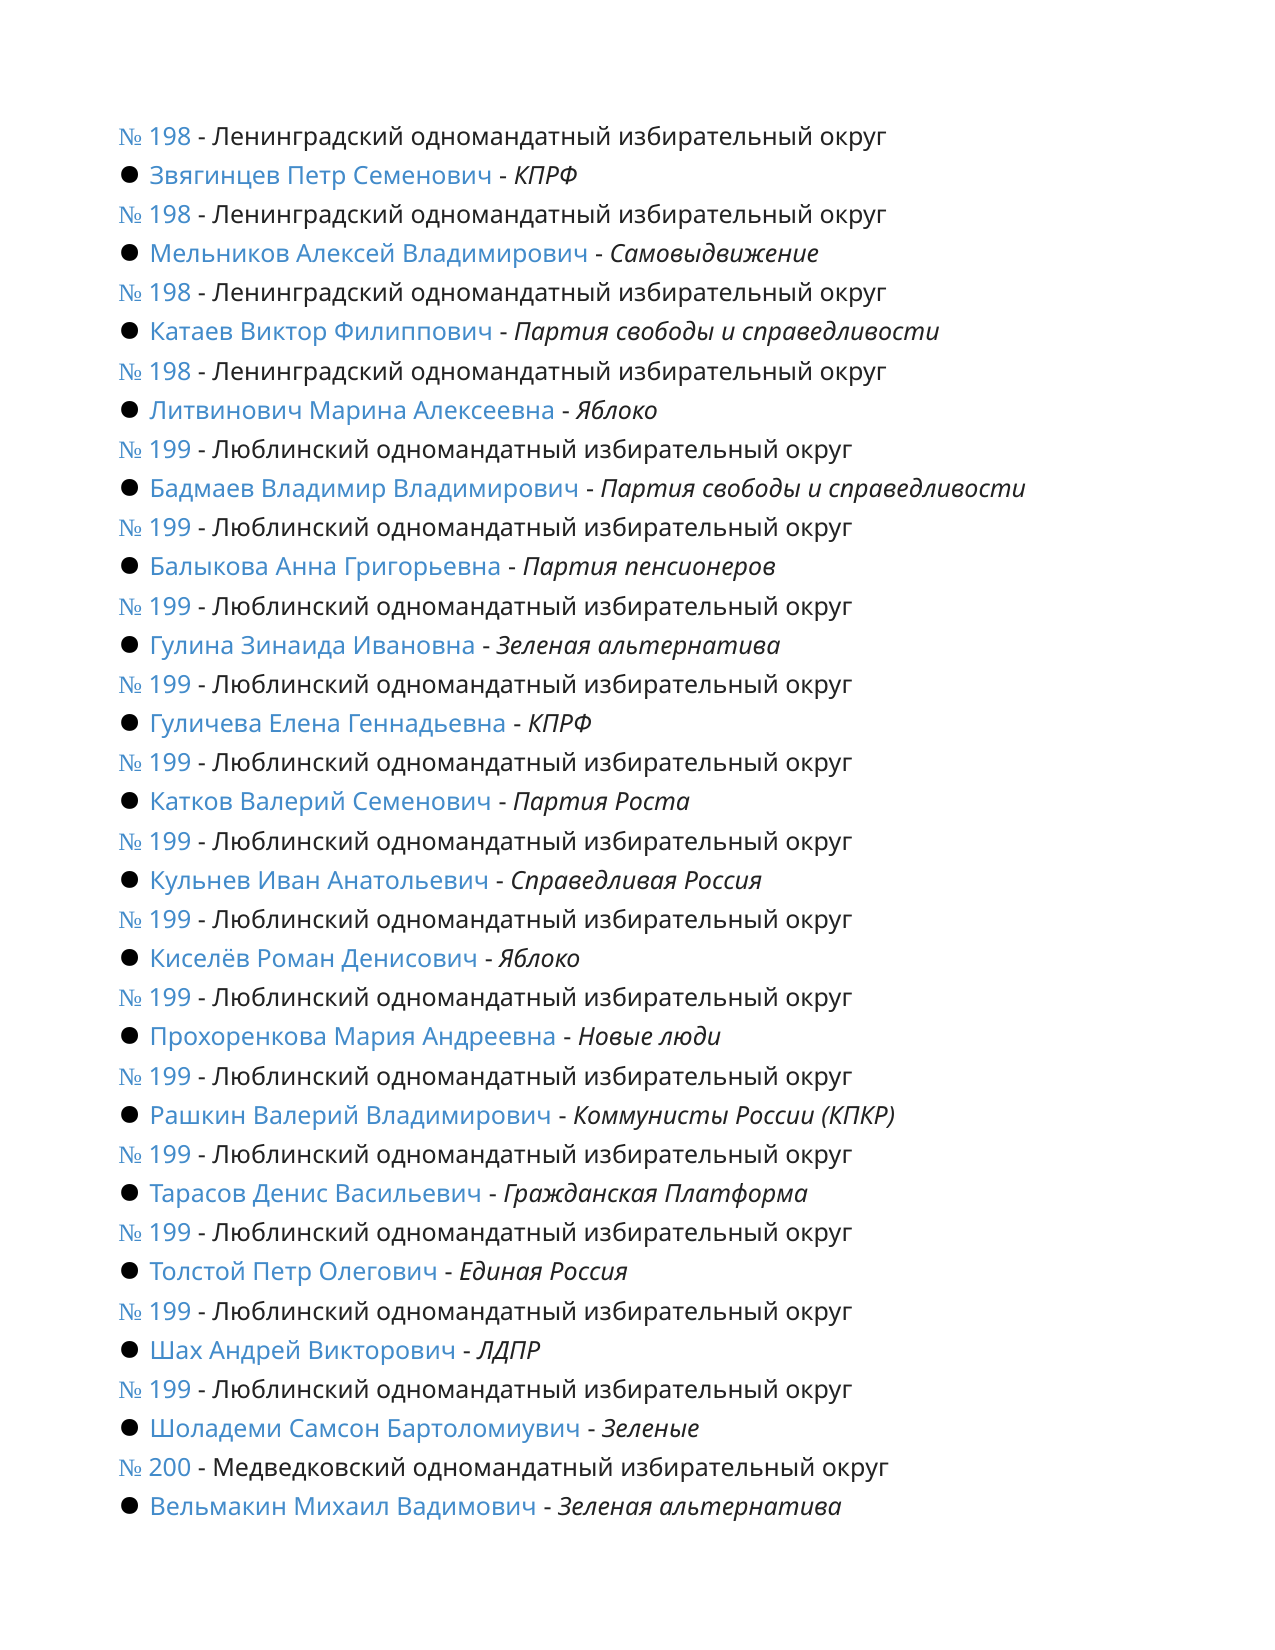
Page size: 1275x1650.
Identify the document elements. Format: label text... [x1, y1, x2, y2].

text № 198 - Ленинградский одномандатный избирательный округ [118, 353, 1157, 387]
list Шах Андрей Викторович - ЛДПР [120, 1332, 1157, 1366]
text № 199 - Люблинский одномандатный избирательный округ [118, 666, 1157, 701]
list Киселёв Роман Денисович - Яблоко [120, 941, 1157, 975]
text № 199 - Люблинский одномандатный избирательный округ [118, 431, 1157, 466]
text № 199 - Люблинский одномандатный избирательный округ [118, 1136, 1157, 1171]
text № 199 - Люблинский одномандатный избирательный округ [118, 901, 1157, 936]
text № 199 - Люблинский одномандатный избирательный округ [118, 1058, 1157, 1092]
list Звягинцев Петр Семенович - КПРФ [120, 157, 1157, 191]
list Вельмакин Михаил Вадимович - Зеленая альтернатива [120, 1489, 1157, 1523]
list Тарасов Денис Васильевич - Гражданская Платформа [120, 1176, 1157, 1210]
text № 199 - Люблинский одномандатный избирательный округ [118, 1293, 1157, 1327]
list Бадмаев Владимир Владимирович - Партия свободы и справедливости [120, 471, 1157, 505]
list Прохоренкова Мария Андреевна - Новые люди [120, 1019, 1157, 1053]
list Кульнев Иван Анатольевич - Справедливая Россия [120, 862, 1157, 896]
list Гулина Зинаида Ивановна - Зеленая альтернатива [120, 627, 1157, 661]
text № 199 - Люблинский одномандатный избирательный округ [118, 510, 1157, 544]
list Мельников Алексей Владимирович - Самовыдвижение [120, 236, 1157, 270]
list Гуличева Елена Геннадьевна - КПРФ [120, 706, 1157, 740]
list Толстой Петр Олегович - Единая Россия [120, 1254, 1157, 1288]
text № 198 - Ленинградский одномандатный избирательный округ [118, 275, 1157, 309]
text № 199 - Люблинский одномандатный избирательный округ [118, 745, 1157, 779]
text № 198 - Ленинградский одномандатный избирательный округ [118, 118, 1157, 152]
text № 199 - Люблинский одномандатный избирательный округ [118, 588, 1157, 622]
list Литвинович Марина Алексеевна - Яблоко [120, 392, 1157, 426]
text № 199 - Люблинский одномандатный избирательный округ [118, 1215, 1157, 1249]
text № 199 - Люблинский одномандатный избирательный округ [118, 980, 1157, 1014]
list Катков Валерий Семенович - Партия Роста [120, 784, 1157, 818]
list Катаев Виктор Филиппович - Партия свободы и справедливости [120, 314, 1157, 348]
text № 198 - Ленинградский одномандатный избирательный округ [118, 196, 1157, 231]
text № 199 - Люблинский одномандатный избирательный округ [118, 1371, 1157, 1406]
list Рашкин Валерий Владимирович - Коммунисты России (КПКР) [120, 1097, 1157, 1131]
text № 199 - Люблинский одномандатный избирательный округ [118, 823, 1157, 857]
list Балыкова Анна Григорьевна - Партия пенсионеров [120, 549, 1157, 583]
text № 200 - Медведковский одномандатный избирательный округ [118, 1450, 1157, 1484]
list Шоладеми Самсон Бартоломиувич - Зеленые [120, 1411, 1157, 1445]
